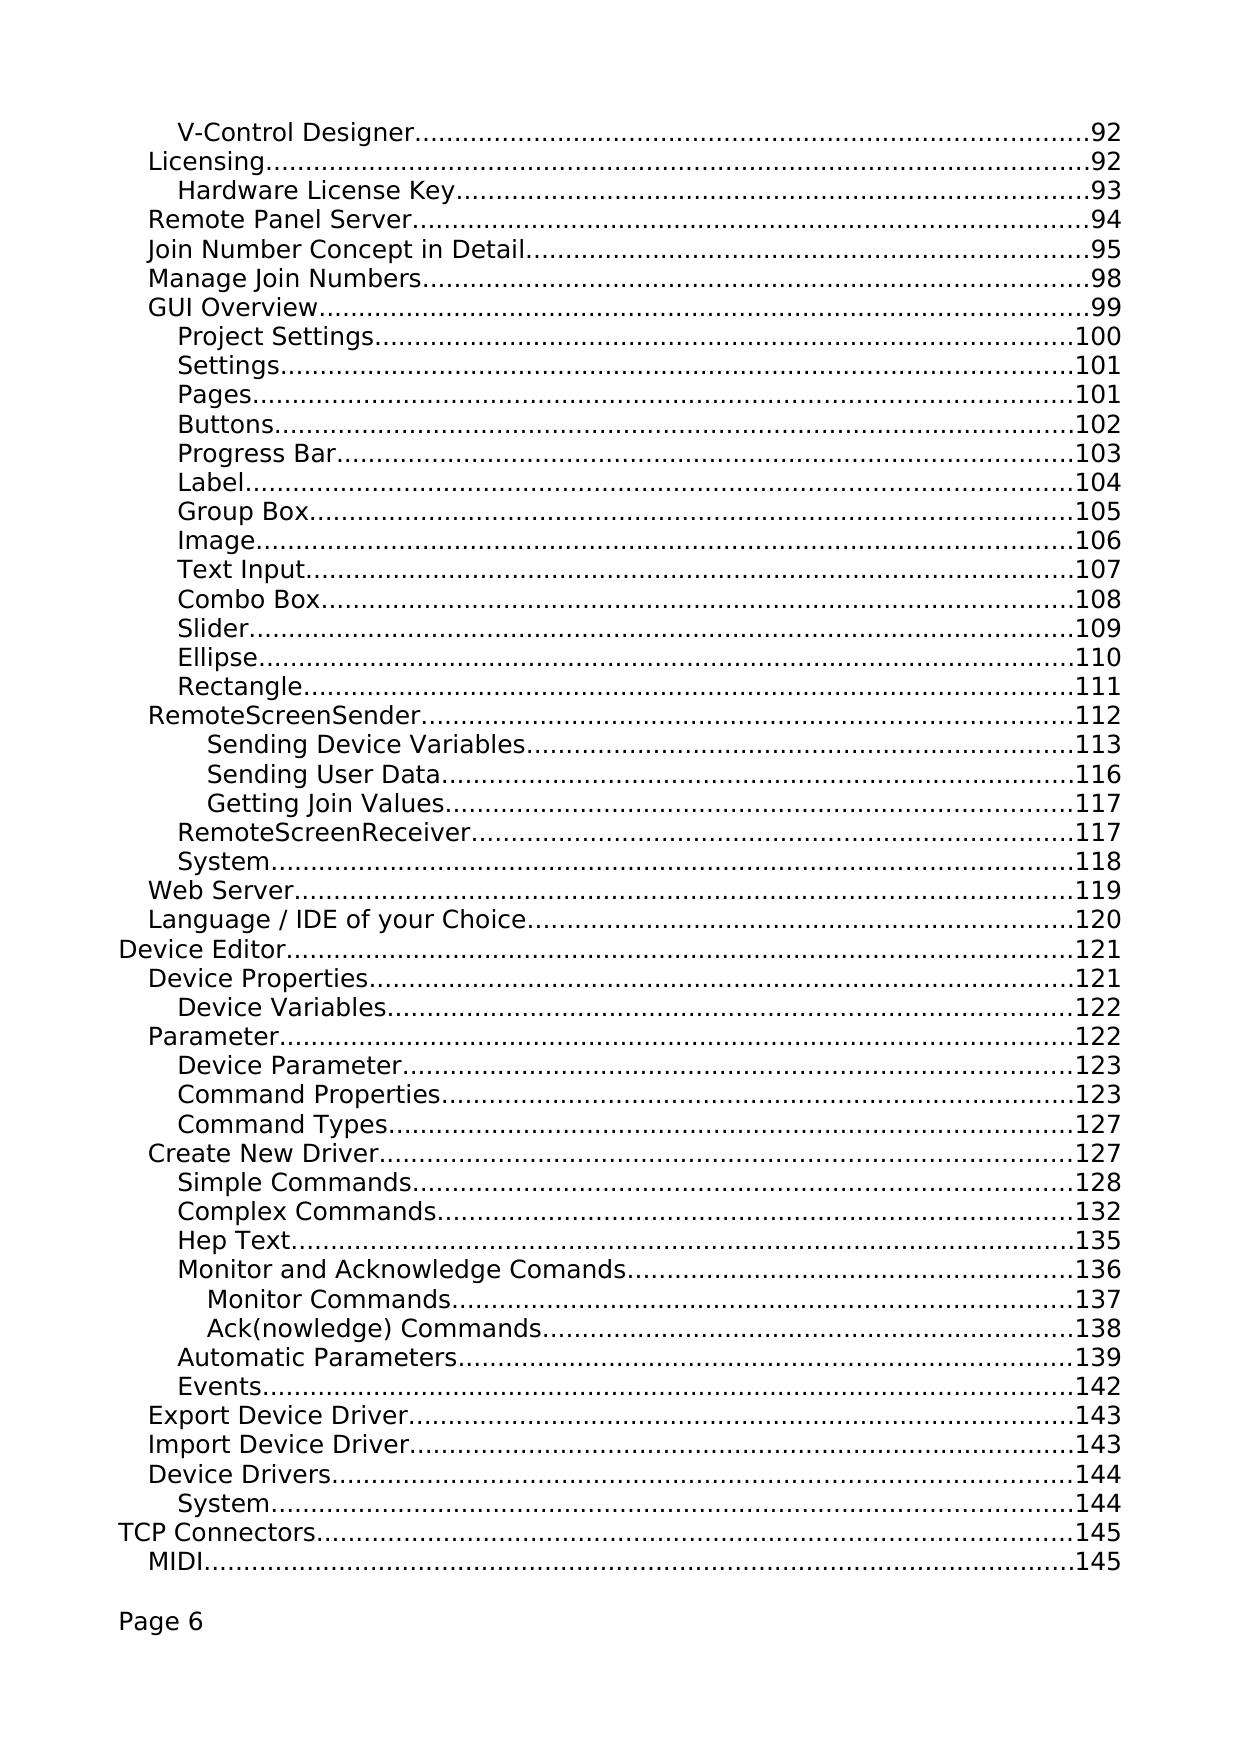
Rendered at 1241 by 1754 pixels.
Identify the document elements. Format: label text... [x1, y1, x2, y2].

text Export Device Driver 143 [148, 1401, 1122, 1431]
text Licensing 92 [148, 147, 1122, 176]
text Device Drivers 144 [148, 1460, 1122, 1489]
text Text Input 107 [177, 556, 1122, 585]
text Monitor and Acknowledge Comands 136 [177, 1256, 1122, 1285]
text Remote Panel Server 94 [148, 206, 1122, 235]
text Language / IDE of your Choice 120 [148, 906, 1122, 935]
text Project Settings 100 [177, 322, 1122, 351]
text RemoteScreenSender 112 [148, 701, 1122, 731]
text Manage Join Numbers 98 [148, 264, 1122, 293]
text System 118 [177, 847, 1122, 876]
text Group Box 105 [177, 497, 1122, 526]
text Rectangle 111 [177, 672, 1122, 701]
text Sending Device Variables 113 [207, 731, 1122, 760]
text Pages 101 [177, 381, 1122, 410]
text Device Parameter 123 [177, 1051, 1122, 1081]
text Buttons 102 [177, 410, 1122, 439]
text TCP Connectors 145 [118, 1518, 1122, 1547]
text Hardware License Key 93 [177, 176, 1122, 206]
text Combo Box 108 [177, 585, 1122, 614]
text Label 104 [177, 468, 1122, 497]
text Sending User Data 116 [207, 760, 1122, 789]
text GUI Overview 99 [148, 293, 1122, 322]
text Progress Bar 103 [177, 439, 1122, 468]
text RemoteScreenReceiver 117 [177, 818, 1122, 847]
text Complex Commands 132 [177, 1197, 1122, 1226]
text Automatic Parameters 139 [177, 1343, 1122, 1372]
text Image 106 [177, 526, 1122, 556]
text Simple Commands 128 [177, 1168, 1122, 1197]
text Monitor Commands 137 [207, 1285, 1122, 1314]
text Device Editor 121 [118, 935, 1122, 964]
text Events 142 [177, 1372, 1122, 1401]
text Settings 101 [177, 351, 1122, 381]
text Join Number Concept in Detail 95 [148, 235, 1122, 264]
text Device Properties 121 [148, 964, 1122, 993]
text Ack(nowledge) Commands 138 [207, 1314, 1122, 1343]
text Web Server 119 [148, 876, 1122, 906]
text Command Types 127 [177, 1110, 1122, 1139]
text V-Control Designer 92 [177, 118, 1122, 147]
text MIDI 145 [148, 1547, 1122, 1576]
text Hep Text 135 [177, 1226, 1122, 1256]
text System 144 [177, 1489, 1122, 1518]
text Import Device Driver 143 [148, 1431, 1122, 1460]
text Getting Join Values 117 [207, 789, 1122, 818]
text Create New Driver 127 [148, 1139, 1122, 1168]
text Device Variables 122 [177, 993, 1122, 1022]
text Slider 109 [177, 614, 1122, 643]
text Ellipse 110 [177, 643, 1122, 672]
text Parameter 122 [148, 1022, 1122, 1051]
text Command Properties 123 [177, 1081, 1122, 1110]
